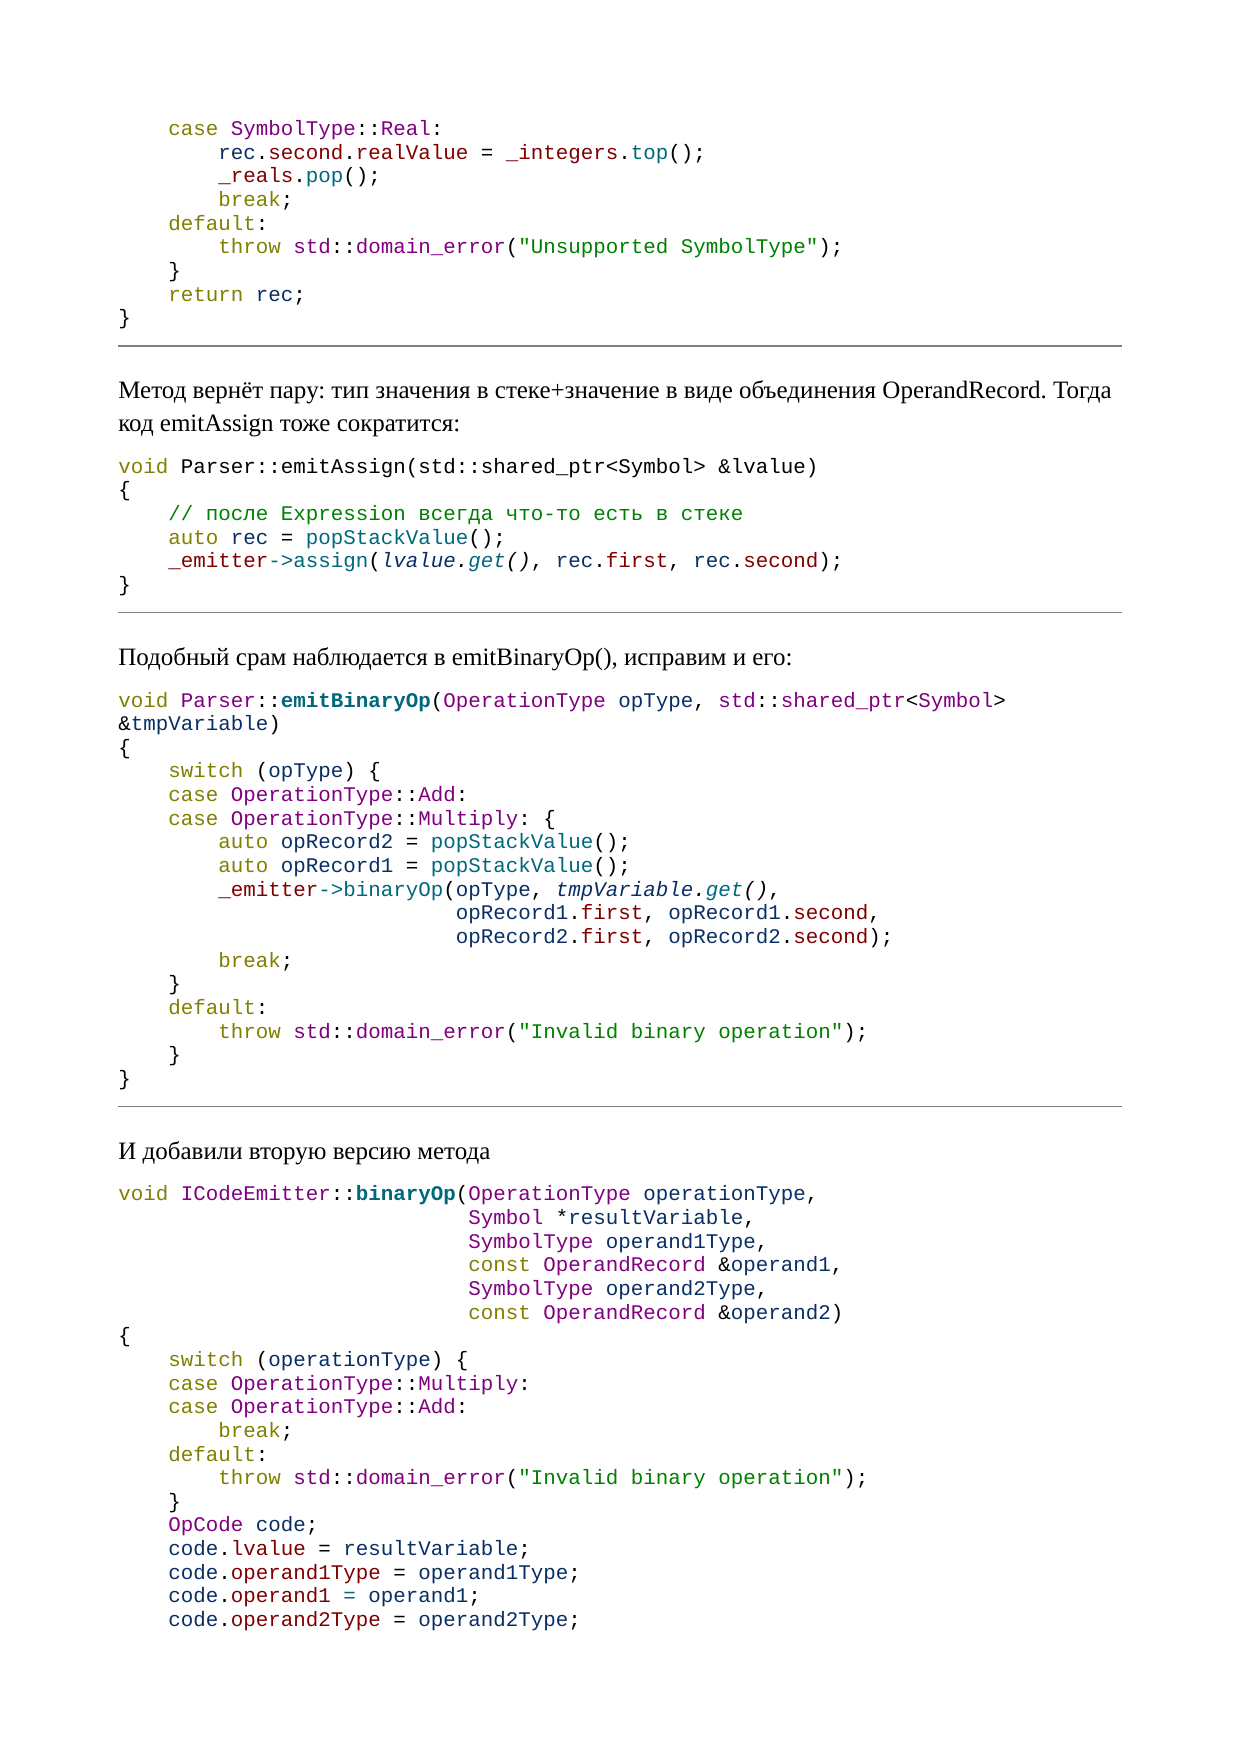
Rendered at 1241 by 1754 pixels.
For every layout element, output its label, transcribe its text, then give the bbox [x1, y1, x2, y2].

text } [118, 973, 1122, 997]
text switch (opType) { [118, 761, 1122, 784]
text case OperationType::Add: [118, 1396, 1122, 1420]
text case OperationType::Multiply: { [118, 808, 1122, 831]
text default: [118, 997, 1122, 1021]
text } [118, 260, 1122, 284]
text auto opRecord2 = popStackValue(); [118, 831, 1122, 855]
text } [118, 1491, 1122, 1514]
text _emitter->binaryOp(opType, tmpVariable.get(), [118, 879, 1122, 902]
text void Parser::emitBinaryOp(OperationType opType, std::shared_ptr<Symbol> &tmpVariable) [118, 689, 1122, 737]
text rec.second.realValue = _integers.top(); [118, 142, 1122, 165]
text return rec; [118, 284, 1122, 307]
text Подобный срам наблюдается в emitBinaryOp(), исправим и его: [118, 642, 1122, 671]
text switch (operationType) { [118, 1349, 1122, 1373]
text auto opRecord1 = popStackValue(); [118, 855, 1122, 879]
text { [118, 479, 1122, 503]
text Метод вернёт пару: тип значения в стеке+значение в виде объединения OperandRecord. Тогда код emitAssign тоже сократится: [118, 375, 1122, 437]
text } [118, 574, 1122, 598]
text SymbolType operand2Type, [118, 1278, 1122, 1302]
text throw std::domain_error("Invalid binary operation"); [118, 1021, 1122, 1044]
text // после Expression всегда что-то есть в стеке [118, 503, 1122, 527]
text throw std::domain_error("Unsupported SymbolType"); [118, 236, 1122, 260]
text opRecord2.first, opRecord2.second); [118, 926, 1122, 950]
text { [118, 737, 1122, 761]
text break; [118, 189, 1122, 213]
text _reals.pop(); [118, 165, 1122, 189]
text code.lvalue = resultVariable; [118, 1538, 1122, 1562]
text throw std::domain_error("Invalid binary operation"); [118, 1467, 1122, 1491]
text auto rec = popStackValue(); [118, 527, 1122, 550]
text SymbolType operand1Type, [118, 1231, 1122, 1254]
text default: [118, 213, 1122, 236]
text code.operand1Type = operand1Type; [118, 1562, 1122, 1585]
text } [118, 1044, 1122, 1068]
text } [118, 307, 1122, 331]
text opRecord1.first, opRecord1.second, [118, 902, 1122, 926]
text case SymbolType::Real: [118, 118, 1122, 142]
text _emitter->assign(lvalue.get(), rec.first, rec.second); [118, 550, 1122, 574]
text code.operand2Type = operand2Type; [118, 1609, 1122, 1633]
text Symbol *resultVariable, [118, 1207, 1122, 1231]
text OpCode code; [118, 1514, 1122, 1538]
text default: [118, 1443, 1122, 1467]
text case OperationType::Multiply: [118, 1373, 1122, 1396]
text { [118, 1325, 1122, 1349]
text break; [118, 1420, 1122, 1443]
text case OperationType::Add: [118, 784, 1122, 808]
text } [118, 1068, 1122, 1092]
text break; [118, 950, 1122, 973]
text const OperandRecord &operand2) [118, 1302, 1122, 1325]
text void ICodeEmitter::binaryOp(OperationType operationType, [118, 1183, 1122, 1207]
text И добавили вторую версию метода [118, 1136, 1122, 1164]
text void Parser::emitAssign(std::shared_ptr<Symbol> &lvalue) [118, 456, 1122, 479]
text code.operand1 = operand1; [118, 1585, 1122, 1609]
text const OperandRecord &operand1, [118, 1254, 1122, 1278]
